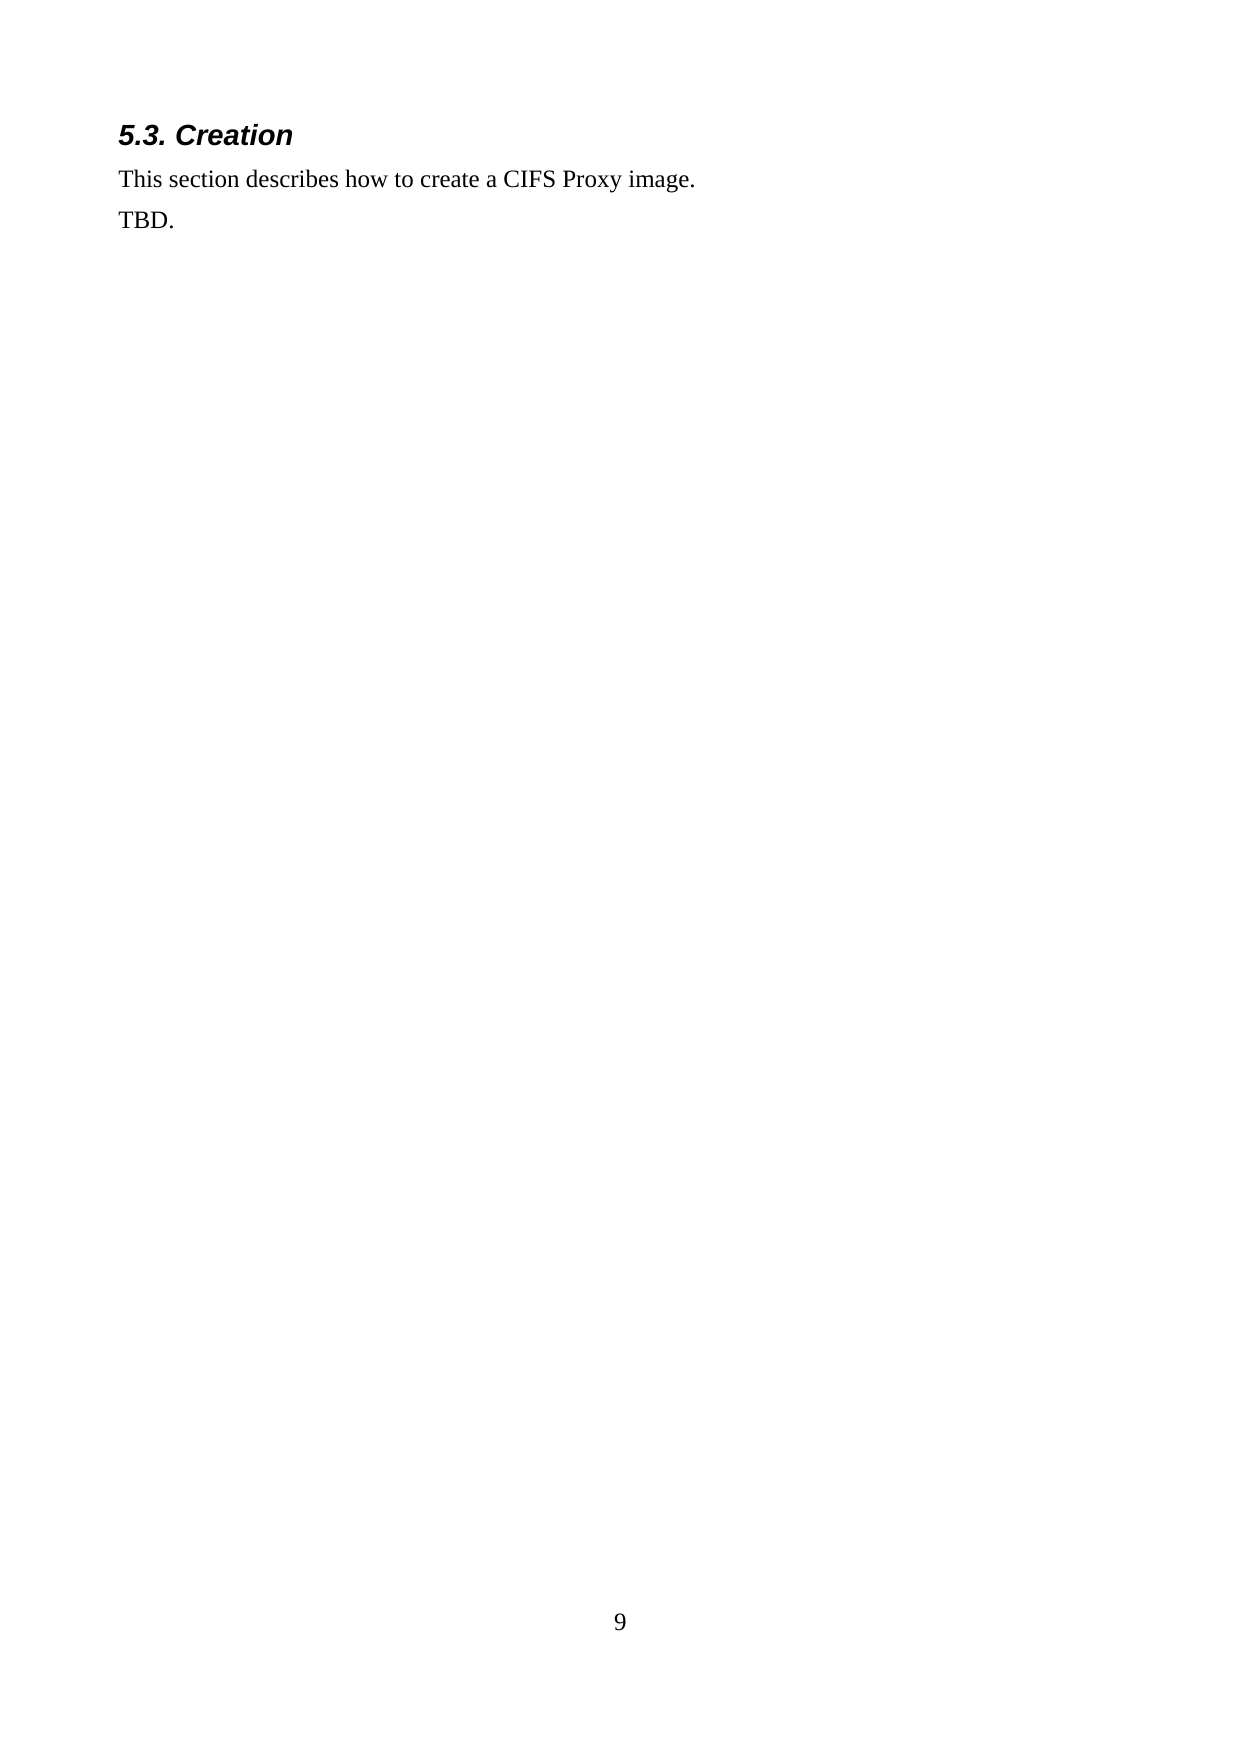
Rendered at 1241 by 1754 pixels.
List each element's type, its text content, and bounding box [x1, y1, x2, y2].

text TBD. [118, 205, 1122, 234]
text This section describes how to create a CIFS Proxy image. [118, 164, 1122, 193]
subtitle Creation [118, 118, 1122, 152]
